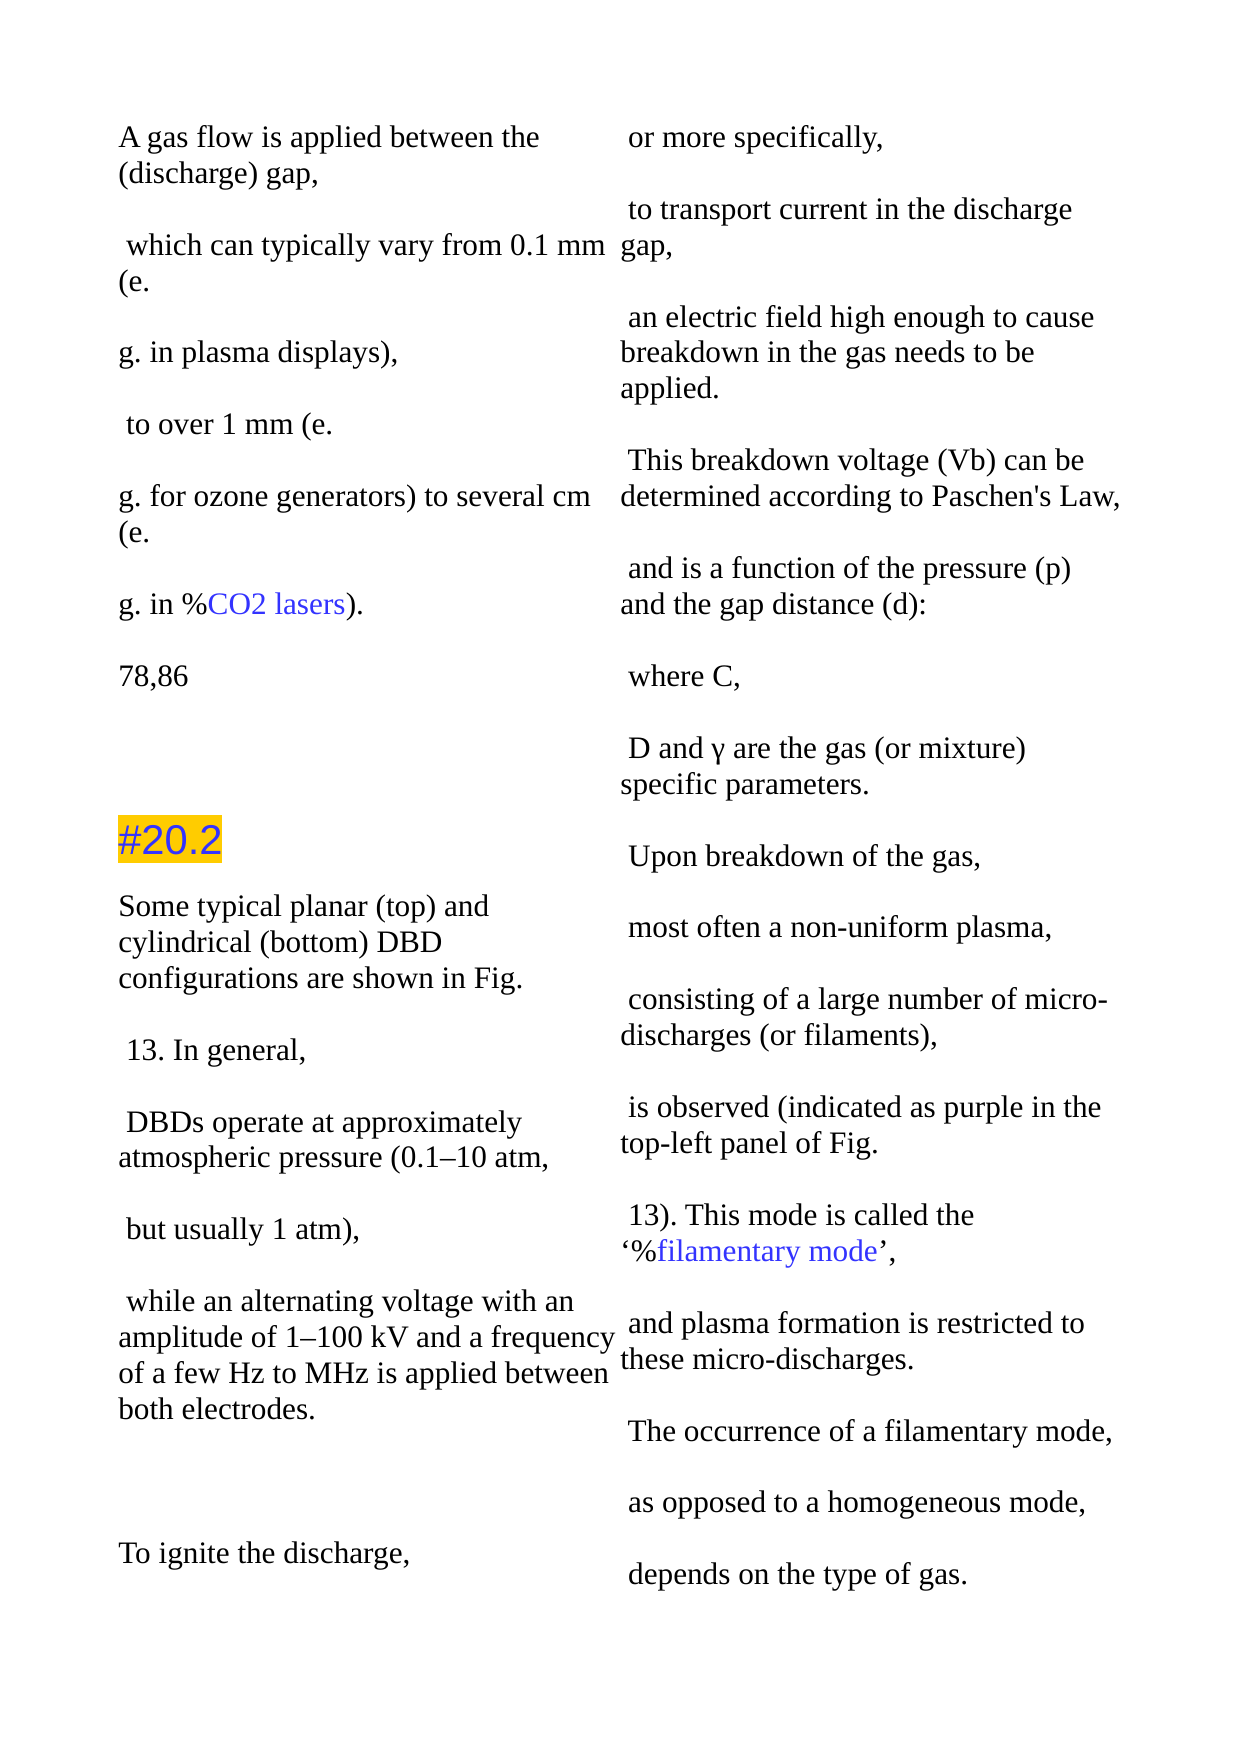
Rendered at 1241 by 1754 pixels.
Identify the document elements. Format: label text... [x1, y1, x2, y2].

text 13). This mode is called the ‘%filamentary mode’, [620, 1196, 1122, 1268]
text A gas flow is applied between the (discharge) gap, [118, 118, 620, 190]
text is observed (indicated as purple in the top-left panel of Fig. [620, 1088, 1122, 1160]
text and is a function of the pressure (p) and the gap distance (d): [620, 549, 1122, 621]
text where C, [620, 657, 1122, 693]
text depends on the type of gas. [620, 1556, 1122, 1592]
text To ignite the discharge, [118, 1534, 620, 1570]
text consisting of a large number of micro-discharges (or filaments), [620, 981, 1122, 1052]
text but usually 1 atm), [118, 1211, 620, 1247]
text DBDs operate at approximately atmospheric pressure (0.1–10 atm, [118, 1103, 620, 1175]
text Some typical planar (top) and cylindrical (bottom) DBD configurations are shown in Fig. [118, 887, 620, 995]
text while an alternating voltage with an amplitude of 1–100 kV and a frequency of a few Hz to MHz is applied between both electrodes. [118, 1282, 620, 1426]
text g. for ozone generators) to several cm (e. [118, 477, 620, 549]
text g. in %CO2 lasers). [118, 585, 620, 621]
text to transport current in the discharge gap, [620, 190, 1122, 262]
text g. in plasma displays), [118, 334, 620, 370]
text as opposed to a homogeneous mode, [620, 1484, 1122, 1520]
text D and γ are the gas (or mixture) specific parameters. [620, 729, 1122, 801]
text 13. In general, [118, 1031, 620, 1067]
text an electric field high enough to cause breakdown in the gas needs to be applied. [620, 298, 1122, 406]
text #20.2 [118, 815, 620, 863]
text This breakdown voltage (Vb) can be determined according to Paschen's Law, [620, 442, 1122, 513]
text most often a non-uniform plasma, [620, 909, 1122, 945]
text 78,86 [118, 657, 620, 693]
text Upon breakdown of the gas, [620, 837, 1122, 873]
text to over 1 mm (e. [118, 406, 620, 442]
text and plasma formation is restricted to these micro-discharges. [620, 1304, 1122, 1376]
text which can typically vary from 0.1 mm (e. [118, 226, 620, 298]
text or more specifically, [620, 118, 1122, 154]
text The occurrence of a filamentary mode, [620, 1412, 1122, 1448]
